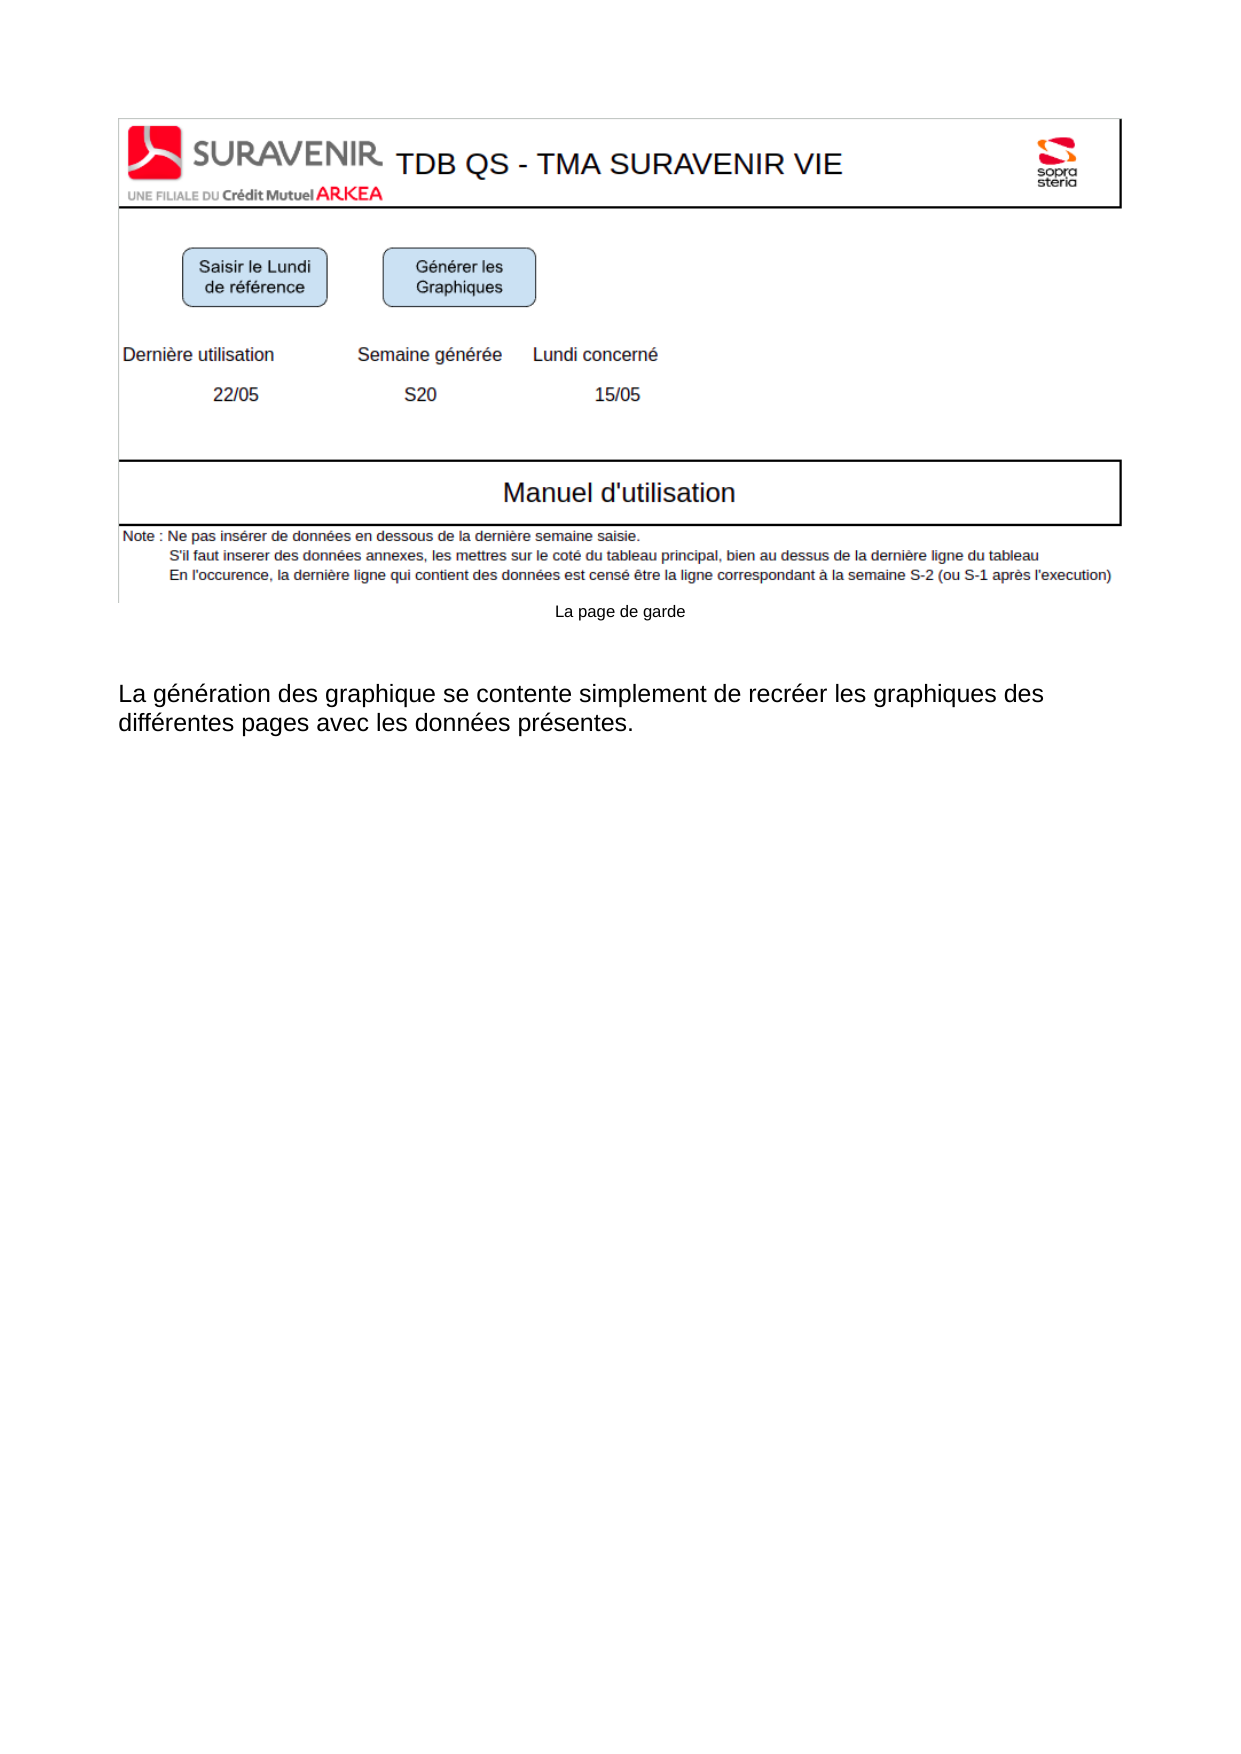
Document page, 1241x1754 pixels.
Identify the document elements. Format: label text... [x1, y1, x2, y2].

text La page de garde [118, 603, 1122, 621]
picture [118, 118, 1123, 603]
text La génération des graphique se contente simplement de recréer les graphiques des différentes pages avec les données présentes. [118, 679, 1122, 736]
